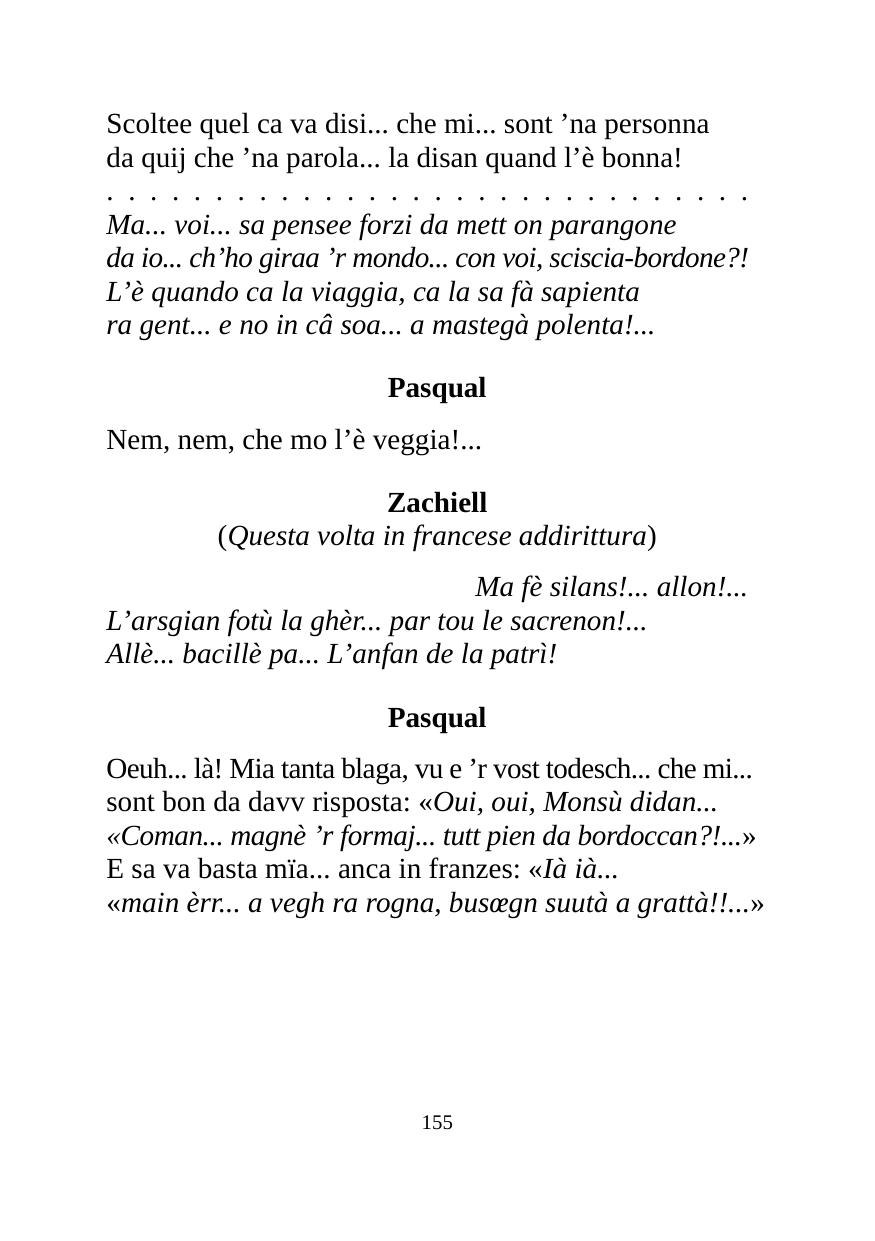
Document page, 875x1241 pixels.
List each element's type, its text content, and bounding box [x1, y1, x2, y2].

text L’arsgian fotù la ghèr... par tou le sacrenon!... [106, 603, 768, 637]
text «main èrr... a vegh ra rogna, busœgn suutà a grattà!!...» [106, 885, 768, 919]
text Oeuh... là! Mia tanta blaga, vu e ’r vost todesch... che mi... [106, 751, 768, 784]
text Ma... voi... sa pensee forzi da mett on parangone [106, 207, 768, 240]
text da io... ch’ho giraa ’r mondo... con voi, sciscia-bordone?! [106, 240, 768, 274]
text Zachiell (Questa volta in francese addirittura) [106, 485, 768, 552]
text Nem, nem, che mo l’è veggia!... [106, 422, 768, 455]
text Scoltee quel ca va disi... che mi... sont ’na personna [106, 106, 768, 140]
text E sa va basta mïa... anca in franzes: «Ià ià... [106, 852, 768, 885]
text da quij che ’na parola... la disan quand l’è bonna! [106, 140, 768, 173]
text «Coman... magnè ’r formaj... tutt pien da bordoccan?!...» [106, 818, 768, 852]
text . . . . . . . . . . . . . . . . . . . . . . . . . . . . . . [106, 173, 768, 207]
text L’è quando ca la viaggia, ca la sa fà sapienta [106, 274, 768, 307]
text ra gent... e no in câ soa... a mastegà polenta!... [106, 307, 768, 341]
text Pasqual [106, 700, 768, 733]
text Allè... bacillè pa... L’anfan de la patrì! [106, 637, 768, 670]
text Pasqual [106, 371, 768, 404]
text Ma fè silans!... allon!... [106, 569, 768, 603]
text sont bon da davv risposta: «Oui, oui, Monsù didan... [106, 784, 768, 818]
